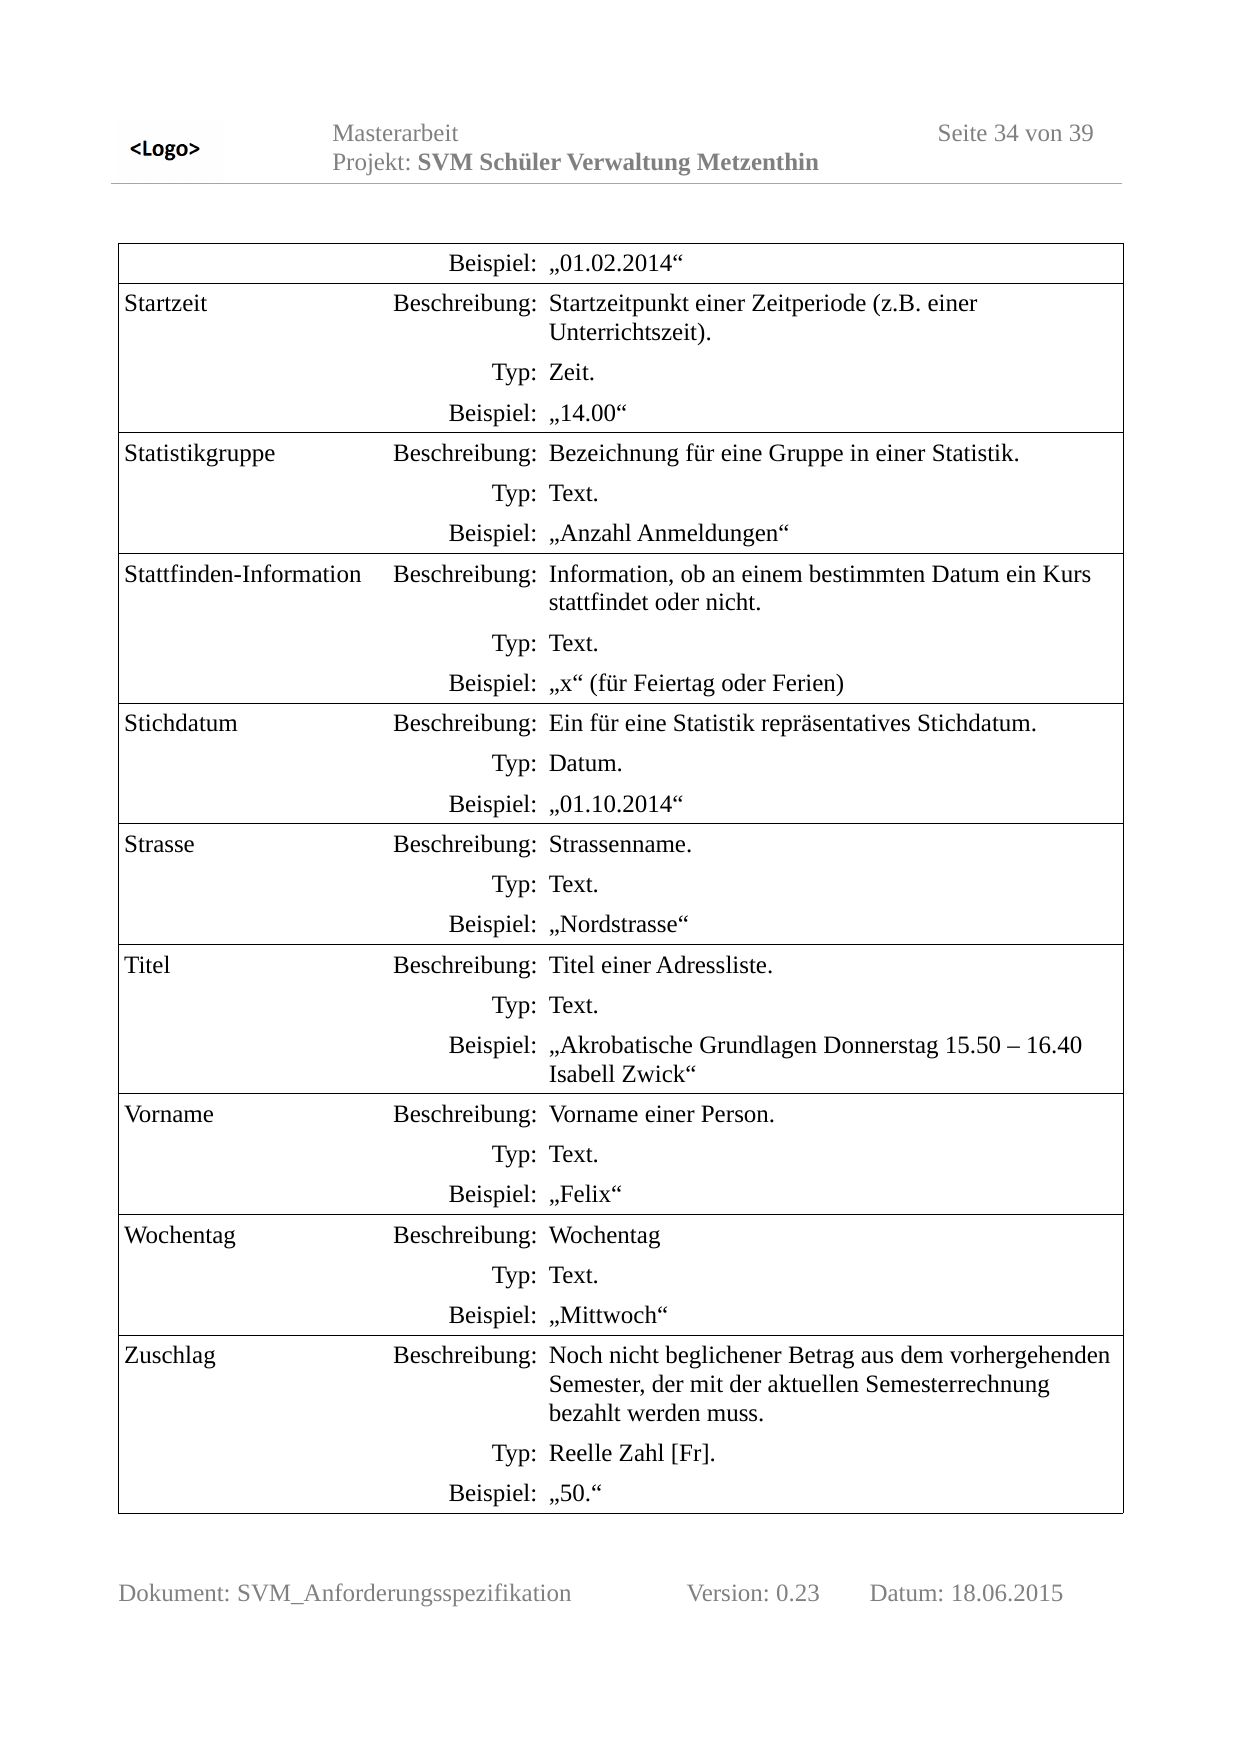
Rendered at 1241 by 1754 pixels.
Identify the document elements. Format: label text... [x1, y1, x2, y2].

table_cell „14.00“ [543, 392, 1123, 432]
table_cell Stattfinden-Information [119, 554, 384, 622]
table_cell Vorname [119, 1094, 384, 1134]
table_cell Wochentag [119, 1215, 384, 1254]
table_cell [119, 662, 384, 702]
table_cell Beispiel: [384, 1024, 543, 1093]
table_cell Typ: [384, 1254, 543, 1294]
table_cell [119, 473, 384, 513]
table_cell Strasse [119, 824, 384, 863]
table_cell Stichdatum [119, 704, 384, 743]
table_cell Beschreibung: [384, 945, 543, 984]
table_cell Ein für eine Statistik repräsentatives Stichdatum. [543, 704, 1123, 743]
table_cell Statistikgruppe [119, 433, 384, 472]
table_cell Beispiel: [384, 392, 543, 432]
table_cell Bezeichnung für eine Gruppe in einer Statistik. [543, 433, 1123, 472]
table_cell Startzeit [119, 284, 384, 352]
table_cell [119, 392, 384, 432]
table_cell „x“ (für Feiertag oder Ferien) [543, 662, 1123, 702]
table_cell Wochentag [543, 1215, 1123, 1254]
table_cell „50.“ [543, 1473, 1123, 1513]
table_cell „Akrobatische Grundlagen Donnerstag 15.50 – 16.40 Isabell Zwick“ [543, 1024, 1123, 1093]
table_cell [119, 1295, 384, 1335]
table_cell Beschreibung: [384, 1094, 543, 1134]
table_cell Zeit. [543, 352, 1123, 392]
table_cell Text. [543, 1254, 1123, 1294]
table_cell Strassenname. [543, 824, 1123, 863]
table_cell „Nordstrasse“ [543, 904, 1123, 944]
picture [118, 118, 224, 183]
table_cell Beispiel: [384, 1473, 543, 1513]
table_cell Typ: [384, 1433, 543, 1473]
table_cell Titel einer Adressliste. [543, 945, 1123, 984]
table_cell Beispiel: [384, 513, 543, 553]
table_cell [119, 864, 384, 904]
table_cell Beschreibung: [384, 433, 543, 472]
table_cell „01.10.2014“ [543, 783, 1123, 823]
table_cell Beispiel: [384, 662, 543, 702]
table_cell Text. [543, 984, 1123, 1024]
table_cell Information, ob an einem bestimmten Datum ein Kurs stattfindet oder nicht. [543, 554, 1123, 622]
table_cell Beschreibung: [384, 284, 543, 352]
table_cell [119, 1473, 384, 1513]
table_cell Typ: [384, 864, 543, 904]
table_cell Typ: [384, 473, 543, 513]
table_cell Vorname einer Person. [543, 1094, 1123, 1134]
table_cell „Anzahl Anmeldungen“ [543, 513, 1123, 553]
table_cell Text. [543, 864, 1123, 904]
table_cell Typ: [384, 352, 543, 392]
table_cell Beispiel: [384, 904, 543, 944]
table_cell [119, 352, 384, 392]
table_cell [119, 1174, 384, 1214]
table_cell [119, 1024, 384, 1093]
table_cell „Felix“ [543, 1174, 1123, 1214]
table_cell „01.02.2014“ [543, 244, 1123, 283]
table_cell [119, 1433, 384, 1473]
table_cell Beschreibung: [384, 1336, 543, 1433]
table_cell Typ: [384, 984, 543, 1024]
table_cell Beispiel: [384, 1295, 543, 1335]
table_cell [119, 984, 384, 1024]
table_cell Noch nicht beglichener Betrag aus dem vorhergehenden Semester, der mit der aktuellen Semesterrechnung bezahlt werden muss. [543, 1336, 1123, 1433]
table_cell Typ: [384, 622, 543, 662]
table_cell Beispiel: [384, 1174, 543, 1214]
table_cell Text. [543, 1134, 1123, 1174]
table_cell Typ: [384, 743, 543, 783]
table_cell [119, 622, 384, 662]
table_cell Beschreibung: [384, 704, 543, 743]
table_cell Zuschlag [119, 1336, 384, 1433]
table_cell [119, 743, 384, 783]
table_cell Beschreibung: [384, 824, 543, 863]
table_cell [119, 1134, 384, 1174]
table_cell Text. [543, 473, 1123, 513]
table_cell [119, 244, 384, 283]
table_cell Beschreibung: [384, 1215, 543, 1254]
table_cell Reelle Zahl [Fr]. [543, 1433, 1123, 1473]
table_cell Startzeitpunkt einer Zeitperiode (z.B. einer Unterrichtszeit). [543, 284, 1123, 352]
table_cell [119, 783, 384, 823]
table_cell Datum. [543, 743, 1123, 783]
table_cell Typ: [384, 1134, 543, 1174]
table_cell „Mittwoch“ [543, 1295, 1123, 1335]
table_cell [119, 513, 384, 553]
table_cell Beispiel: [384, 244, 543, 283]
table_cell [119, 904, 384, 944]
table_cell Titel [119, 945, 384, 984]
table_cell Text. [543, 622, 1123, 662]
table_cell Beschreibung: [384, 554, 543, 622]
table_cell Beispiel: [384, 783, 543, 823]
table_cell [119, 1254, 384, 1294]
